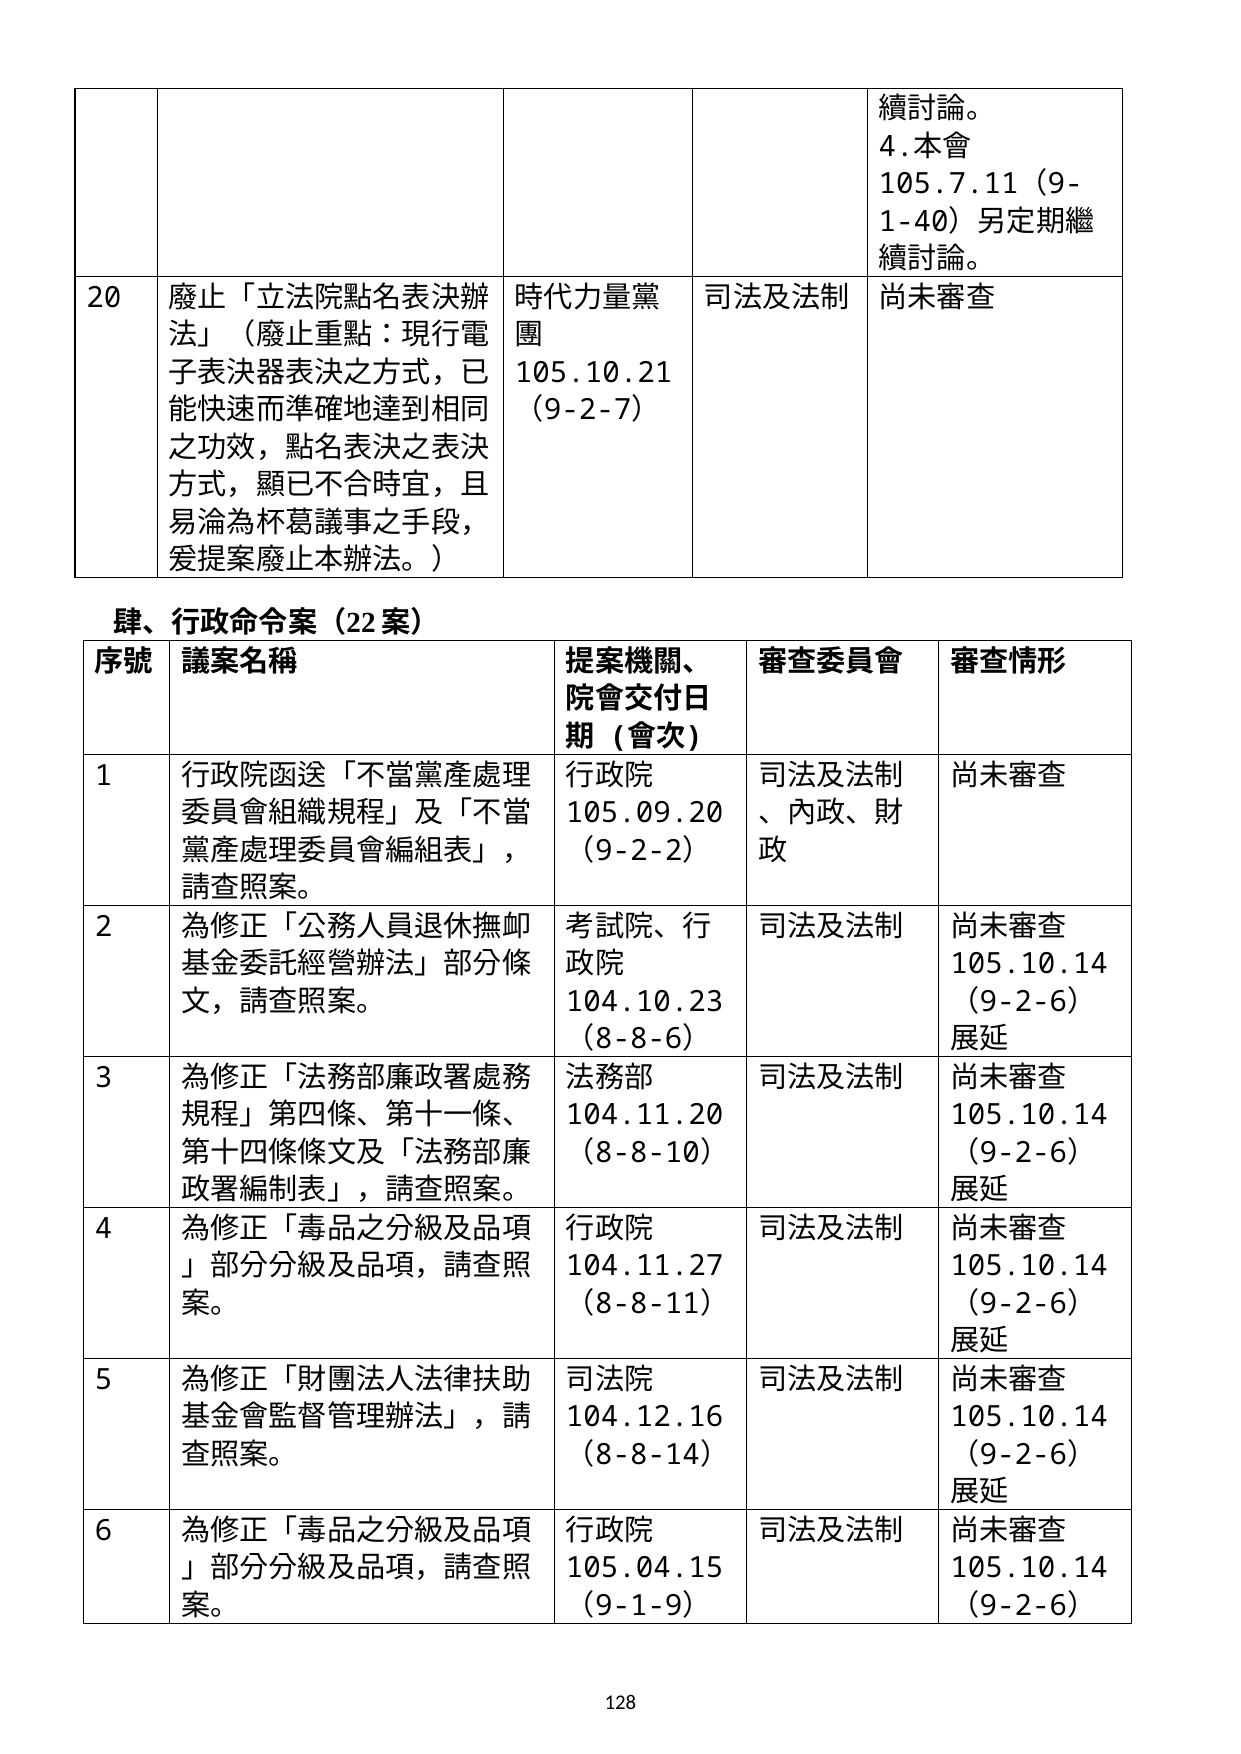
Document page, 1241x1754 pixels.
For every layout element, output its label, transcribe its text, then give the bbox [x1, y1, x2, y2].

table_cell 司法及法制 [747, 1510, 938, 1623]
table_cell 尚未審查 105.10.14（9-2-6）展延 [939, 1057, 1131, 1207]
table_header 審查委員會 [747, 641, 938, 754]
table_cell 6 [84, 1510, 169, 1623]
table_cell 司法及法制、內政、財政 [747, 755, 938, 905]
table_cell 司法及法制 [693, 277, 867, 577]
table_cell 3 [84, 1057, 169, 1207]
table_cell 為修正「法務部廉政署處務規程」第四條、第十一條、第十四條條文及「法務部廉政署編制表」，請查照案。 [170, 1057, 554, 1207]
table_header 序號 [84, 641, 169, 754]
table_cell 司法院 104.12.16 （8-8-14） [555, 1359, 746, 1509]
table_cell 為修正「毒品之分級及品項」部分分級及品項，請查照案。 [170, 1510, 554, 1623]
table_cell 為修正「公務人員退休撫卹基金委託經營辦法」部分條文，請查照案。 [170, 906, 554, 1056]
table_cell 司法及法制 [747, 1057, 938, 1207]
table_cell 行政院函送「不當黨產處理委員會組織規程」及「不當黨產處理委員會編組表」，請查照案。 [170, 755, 554, 905]
table_cell 法務部 104.11.20 （8-8-10） [555, 1057, 746, 1207]
table_cell 20 [76, 277, 157, 577]
table_cell 司法及法制 [747, 1208, 938, 1358]
table_cell 尚未審查 105.10.14（9-2-6）展延 [939, 1359, 1131, 1509]
table_cell 5 [84, 1359, 169, 1509]
table_cell 行政院 105.04.15 （9-1-9） [555, 1510, 746, 1623]
table_cell 廢止「立法院點名表決辦法」（廢止重點：現行電子表決器表決之方式，已能快速而準確地達到相同之功效，點名表決之表決方式，顯已不合時宜，且易淪為杯葛議事之手段，爰提案廢止本辦法。） [158, 277, 503, 577]
table_header 議案名稱 [170, 641, 554, 754]
table_cell 時代力量黨團 105.10.21 （9-2-7） [504, 277, 692, 577]
table_cell 為修正「財團法人法律扶助基金會監督管理辦法」，請查照案。 [170, 1359, 554, 1509]
table_cell 尚未審查 [868, 277, 1122, 577]
table_cell 4 [84, 1208, 169, 1358]
table_cell 1 [84, 755, 169, 905]
table_header 審查情形 [939, 641, 1131, 754]
table_cell [76, 89, 157, 276]
table_cell 司法及法制 [747, 906, 938, 1056]
table_cell 尚未審查 105.10.14（9-2-6） [939, 1510, 1131, 1623]
table_cell 考試院、行政院 104.10.23 （8-8-6） [555, 906, 746, 1056]
table_header 提案機關、院會交付日期 (會次) [555, 641, 746, 754]
table_cell [504, 89, 692, 276]
table_cell 行政院 105.09.20 （9-2-2） [555, 755, 746, 905]
table_cell 尚未審查 [939, 755, 1131, 905]
table_cell [158, 89, 503, 276]
text 肆、行政命令案（22案） [75, 598, 1165, 640]
table_cell 續討論。 4.本會105.7.11（9-1-40）另定期繼續討論。 [868, 89, 1122, 276]
table_cell [693, 89, 867, 276]
table_cell 2 [84, 906, 169, 1056]
table_cell 為修正「毒品之分級及品項」部分分級及品項，請查照案。 [170, 1208, 554, 1358]
table_cell 尚未審查 105.10.14（9-2-6）展延 [939, 906, 1131, 1056]
table_cell 尚未審查 105.10.14（9-2-6）展延 [939, 1208, 1131, 1358]
table_cell 行政院 104.11.27 （8-8-11） [555, 1208, 746, 1358]
table_cell 司法及法制 [747, 1359, 938, 1509]
